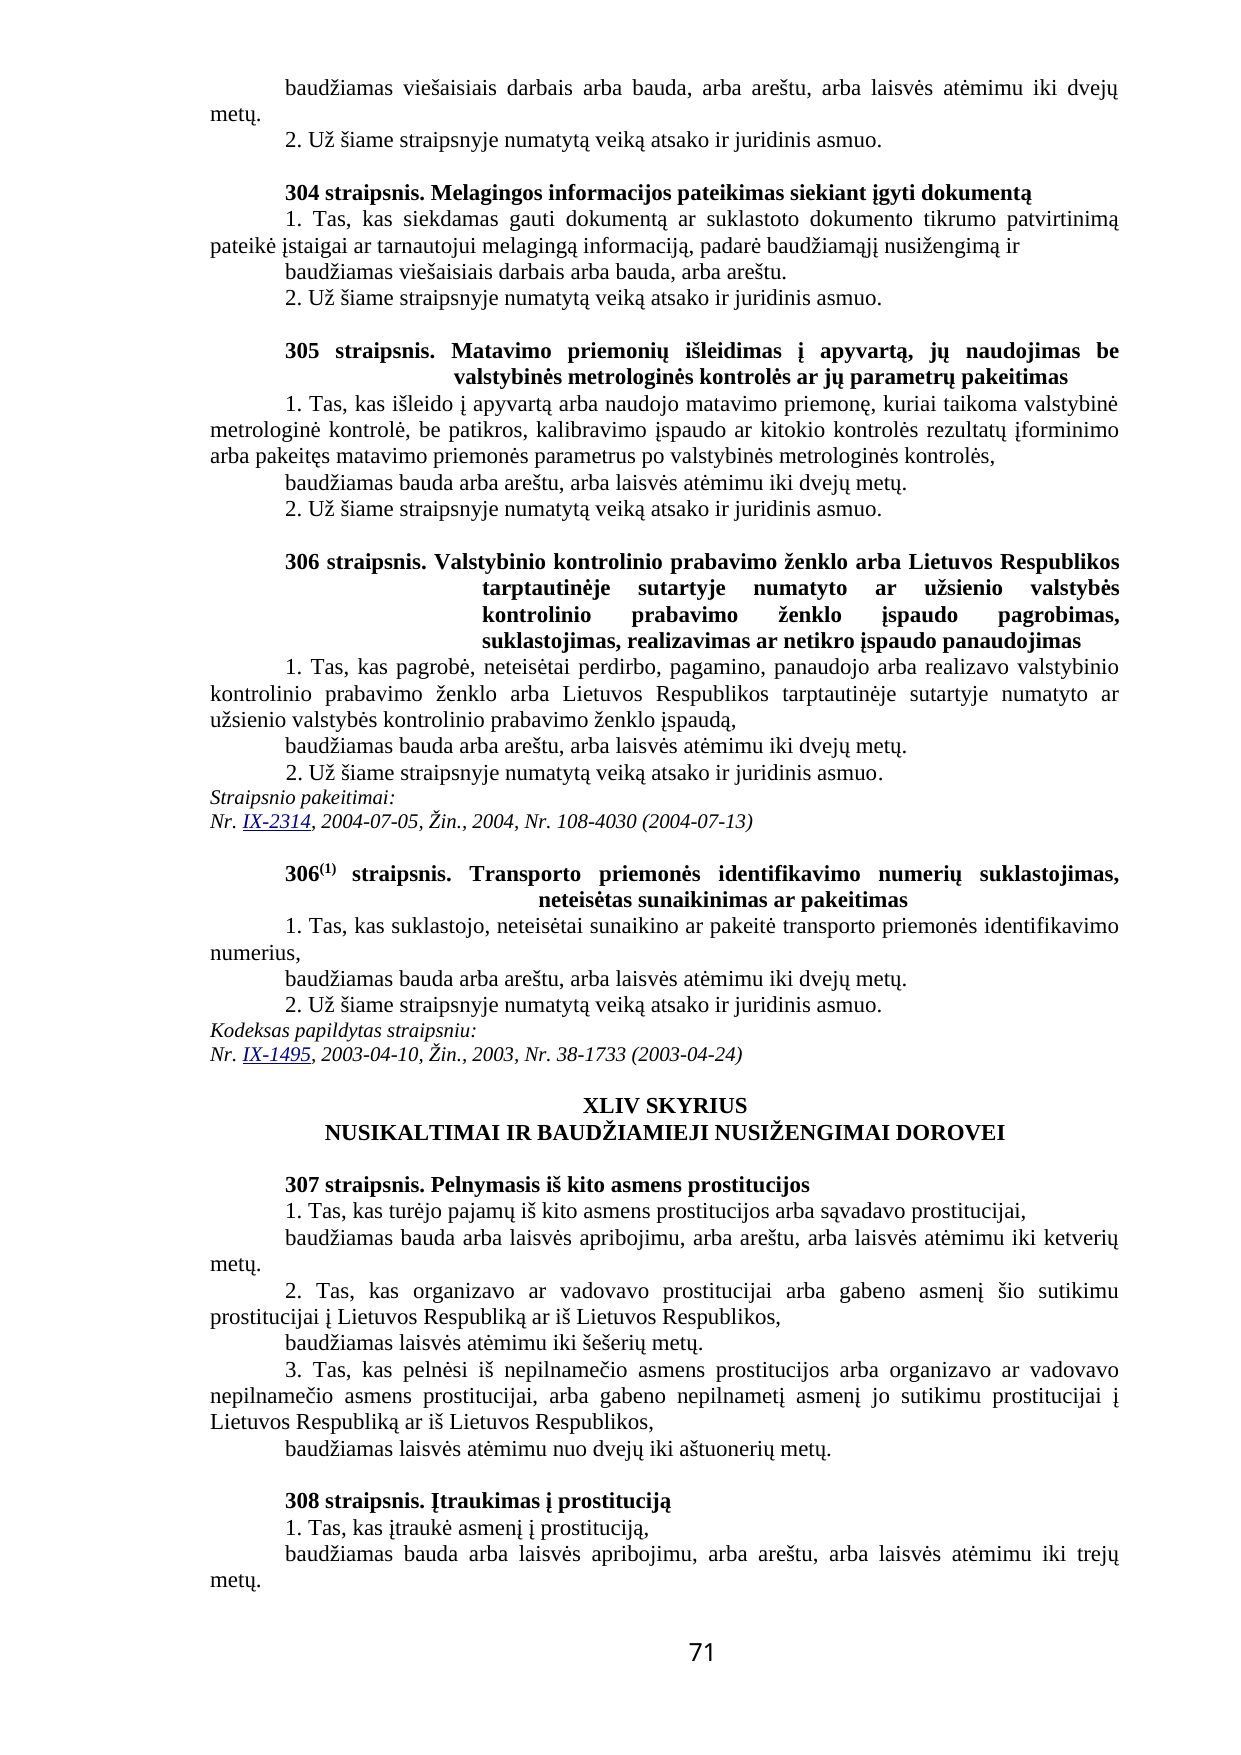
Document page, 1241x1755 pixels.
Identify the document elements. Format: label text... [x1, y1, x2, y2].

text Nr. IX-1495, 2003-04-10, Žin., 2003, Nr. 38-1733 (2003-04-24) [210, 1042, 1120, 1066]
text baudžiamas viešaisiais darbais arba bauda, arba areštu, arba laisvės atėmimu iki dvejų metų. [210, 73, 1120, 126]
text 1. Tas, kas įtraukė asmenį į prostituciją, [210, 1514, 1120, 1540]
text baudžiamas bauda arba laisvės apribojimu, arba areštu, arba laisvės atėmimu iki ketverių metų. [210, 1224, 1120, 1277]
text 2. Tas, kas organizavo ar vadovavo prostitucijai arba gabeno asmenį šio sutikimu prostitucijai į Lietuvos Respubliką ar iš Lietuvos Respublikos, [210, 1277, 1120, 1329]
subtitle XLIV SKYRIUS [210, 1092, 1120, 1118]
text baudžiamas laisvės atėmimu iki šešerių metų. [210, 1329, 1120, 1356]
text baudžiamas bauda arba laisvės apribojimu, arba areštu, arba laisvės atėmimu iki trejų metų. [210, 1540, 1120, 1593]
text 2. Už šiame straipsnyje numatytą veiką atsako ir juridinis asmuo. [210, 284, 1120, 311]
text NUSIKALTIMAI IR BAUDŽIAMIEJI NUSIŽENGIMAI DOROVEI [210, 1118, 1120, 1145]
text 1. Tas, kas išleido į apyvartą arba naudojo matavimo priemonę, kuriai taikoma valstybinė metrologinė kontrolė, be patikros, kalibravimo įspaudo ar kitokio kontrolės rezultatų įforminimo arba pakeitęs matavimo priemonės parametrus po valstybinės metrologinės kontrolės, [210, 390, 1120, 469]
text 2. Už šiame straipsnyje numatytą veiką atsako ir juridinis asmuo. [210, 495, 1120, 522]
text Straipsnio pakeitimai: [210, 785, 1120, 809]
text 305 straipsnis. Matavimo priemonių išleidimas į apyvartą, jų naudojimas be valstybinės metrologinės kontrolės ar jų parametrų pakeitimas [285, 337, 1120, 390]
text 2. Už šiame straipsnyje numatytą veiką atsako ir juridinis asmuo. [210, 991, 1120, 1018]
text 2. Už šiame straipsnyje numatytą veiką atsako ir juridinis asmuo. [210, 759, 1106, 785]
text 1. Tas, kas turėjo pajamų iš kito asmens prostitucijos arba sąvadavo prostitucijai, [210, 1198, 1120, 1224]
text 306(1) straipsnis. Transporto priemonės identifikavimo numerių suklastojimas, neteisėtas sunaikinimas ar pakeitimas [285, 859, 1120, 912]
text baudžiamas viešaisiais darbais arba bauda, arba areštu. [210, 258, 1120, 284]
text baudžiamas bauda arba areštu, arba laisvės atėmimu iki dvejų metų. [210, 965, 1120, 991]
text Nr. IX-2314, 2004-07-05, Žin., 2004, Nr. 108-4030 (2004-07-13) [210, 809, 1120, 833]
text 307 straipsnis. Pelnymasis iš kito asmens prostitucijos [210, 1171, 1120, 1198]
text baudžiamas bauda arba areštu, arba laisvės atėmimu iki dvejų metų. [210, 469, 1120, 495]
text Kodeksas papildytas straipsniu: [210, 1018, 1120, 1042]
text 304 straipsnis. Melagingos informacijos pateikimas siekiant įgyti dokumentą [285, 179, 1120, 205]
text 306 straipsnis. Valstybinio kontrolinio prabavimo ženklo arba Lietuvos Respublikos tarptautinėje sutartyje numatyto ar užsienio valstybės kontrolinio prabavimo ženklo įspaudo pagrobimas, suklastojimas, realizavimas ar netikro įspaudo panaudojimas [285, 548, 1120, 653]
text 3. Tas, kas pelnėsi iš nepilnamečio asmens prostitucijos arba organizavo ar vadovavo nepilnamečio asmens prostitucijai, arba gabeno nepilnametį asmenį jo sutikimu prostitucijai į Lietuvos Respubliką ar iš Lietuvos Respublikos, [210, 1356, 1120, 1435]
text 308 straipsnis. Įtraukimas į prostituciją [210, 1487, 1120, 1514]
text 1. Tas, kas siekdamas gauti dokumentą ar suklastoto dokumento tikrumo patvirtinimą pateikė įstaigai ar tarnautojui melagingą informaciją, padarė baudžiamąjį nusižengimą ir [210, 205, 1120, 258]
text baudžiamas bauda arba areštu, arba laisvės atėmimu iki dvejų metų. [210, 732, 1120, 759]
text 2. Už šiame straipsnyje numatytą veiką atsako ir juridinis asmuo. [210, 126, 1120, 153]
text baudžiamas laisvės atėmimu nuo dvejų iki aštuonerių metų. [210, 1435, 1120, 1461]
subtitle 1. Tas, kas pagrobė, neteisėtai perdirbo, pagamino, panaudojo arba realizavo valstybinio kontrolinio prabavimo ženklo arba Lietuvos Respublikos tarptautinėje sutartyje numatyto ar užsienio valstybės kontrolinio prabavimo ženklo įspaudą, [210, 653, 1120, 732]
text 1. Tas, kas suklastojo, neteisėtai sunaikino ar pakeitė transporto priemonės identifikavimo numerius, [210, 912, 1120, 965]
